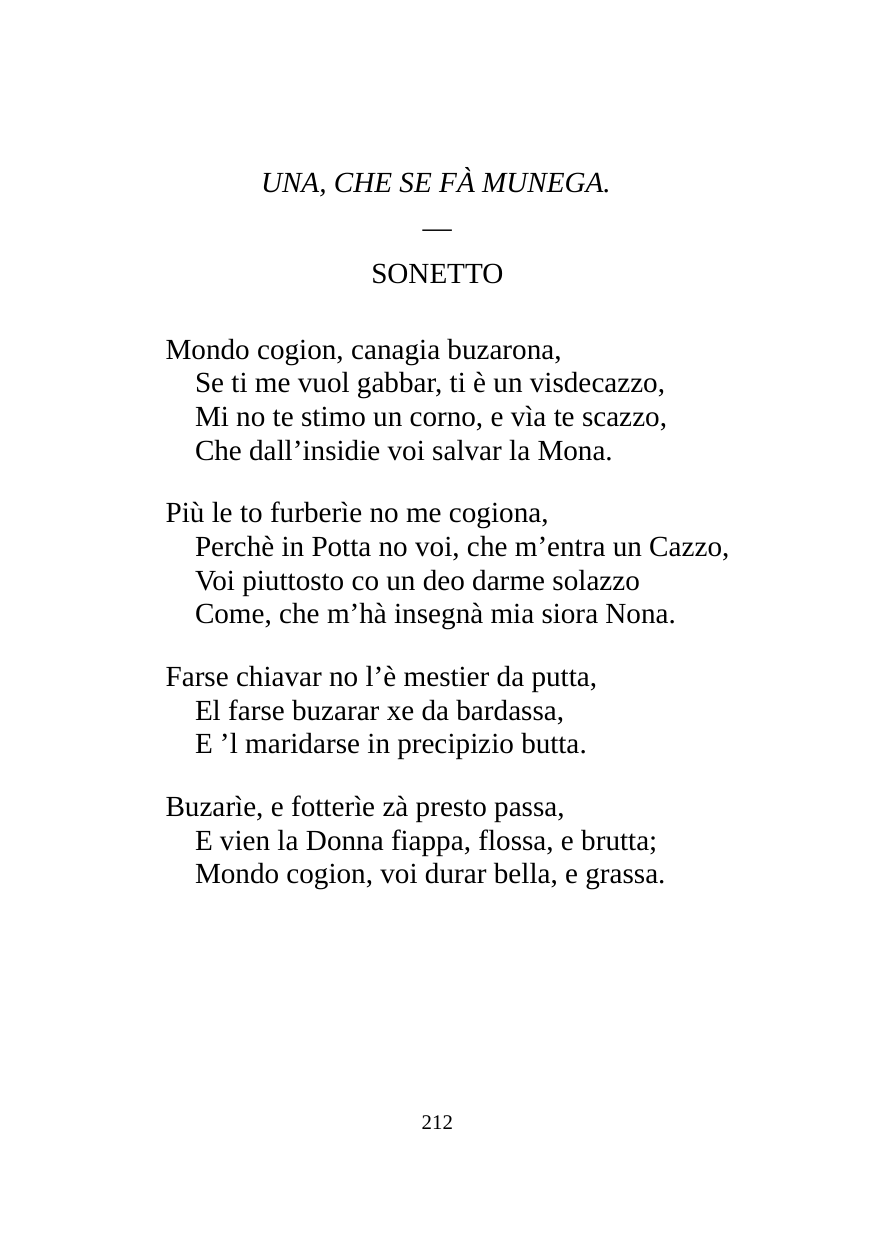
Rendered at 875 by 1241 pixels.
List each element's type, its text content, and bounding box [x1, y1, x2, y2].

text Mondo cogion, canagia buzarona, Se ti me vuol gabbar, ti è un visdecazzo, Mi no te stimo un corno, e vìa te scazzo, Che dall’insidie voi salvar la Mona. [165, 332, 768, 466]
subtitle UNA, CHE SE FÀ MUNEGA. [106, 165, 768, 199]
text Buzarìe, e fotterìe zà presto passa, E vien la Donna fiappa, flossa, e brutta; Mondo cogion, voi durar bella, e grassa. [165, 789, 768, 890]
text SONETTO [106, 257, 768, 290]
text Farse chiavar no l’è mestier da putta, El farse buzarar xe da bardassa, E ’l maridarse in precipizio butta. [165, 659, 768, 760]
text — [106, 211, 768, 244]
text Più le to furberìe no me cogiona, Perchè in Potta no voi, che m’entra un Cazzo, Voi piuttosto co un deo darme solazzo Come, che m’hà insegnà mia siora Nona. [165, 496, 768, 630]
